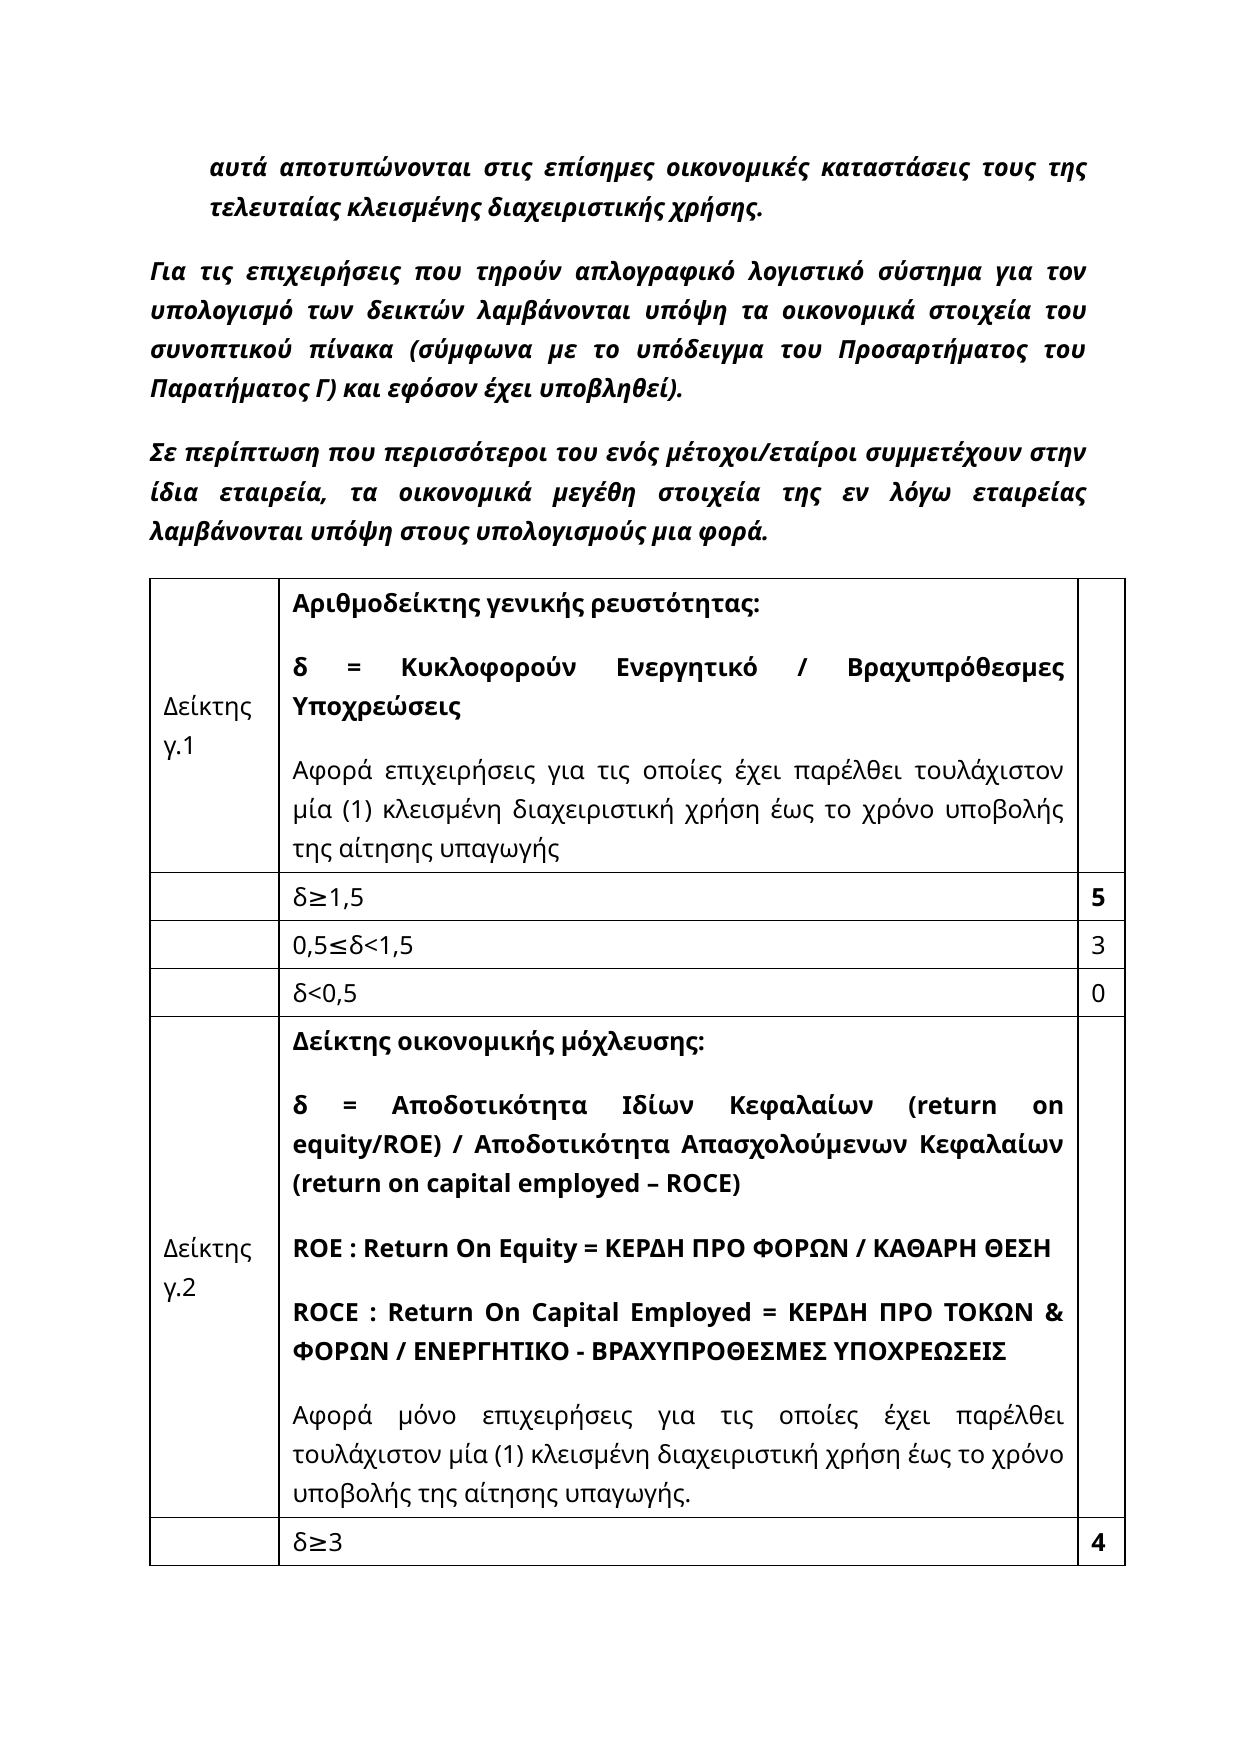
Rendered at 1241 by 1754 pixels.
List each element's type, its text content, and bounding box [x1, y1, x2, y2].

table_cell [151, 969, 278, 1016]
list αυτά αποτυπώνονται στις επίσημες οικονομικές καταστάσεις τους της τελευταίας κλεισμένης διαχειριστικής χρήσης. [150, 150, 1090, 223]
table_header [1079, 579, 1124, 871]
table_cell δ≥3 [280, 1518, 1077, 1564]
table_cell [151, 1518, 278, 1564]
table_cell δ≥1,5 [280, 873, 1077, 919]
table_cell [151, 873, 278, 919]
table_header Αριθμοδείκτης γενικής ρευστότητας: δ = Κυκλοφορούν Ενεργητικό / Βραχυπρόθεσμες Υποχρεώσεις Αφορά επιχειρήσεις για τις οποίες έχει παρέλθει τουλάχιστον μία (1) κλεισμένη διαχειριστική χρήση έως το χρόνο υποβολής της αίτησης υπαγωγής [280, 579, 1077, 871]
table_cell δ<0,5 [280, 969, 1077, 1016]
table_cell Δείκτης οικονομικής μόχλευσης: δ = Αποδοτικότητα Ιδίων Κεφαλαίων (return on equity/ROE) / Αποδοτικότητα Απασχολούμενων Κεφαλαίων (return on capital employed – ROCE) ROE : Return On Equity = ΚΕΡΔΗ ΠΡΟ ΦΟΡΩΝ / ΚΑΘΑΡΗ ΘΕΣΗ ROCE : Return On Capital Employed = ΚΕΡΔΗ ΠΡΟ ΤΟΚΩΝ & ΦΟΡΩΝ / ΕΝΕΡΓΗΤΙΚΟ - ΒΡΑΧΥΠΡΟΘΕΣΜΕΣ ΥΠΟΧΡΕΩΣΕΙΣ Αφορά μόνο επιχειρήσεις για τις οποίες έχει παρέλθει τουλάχιστον μία (1) κλεισμένη διαχειριστική χρήση έως το χρόνο υποβολής της αίτησης υπαγωγής. [280, 1017, 1077, 1516]
text Για τις επιχειρήσεις που τηρούν απλογραφικό λογιστικό σύστημα για τον υπολογισμό των δεικτών λαμβάνονται υπόψη τα οικονομικά στοιχεία του συνοπτικού πίνακα (σύμφωνα με το υπόδειγμα του Προσαρτήματος του Παρατήματος Γ) και εφόσον έχει υποβληθεί). [150, 253, 1090, 405]
table_cell 4 [1079, 1518, 1124, 1564]
table_cell 0,5≤δ<1,5 [280, 921, 1077, 968]
table_cell [1079, 1017, 1124, 1516]
text Σε περίπτωση που περισσότεροι του ενός μέτοχοι/εταίροι συμμετέχουν στην ίδια εταιρεία, τα οικονομικά μεγέθη στοιχεία της εν λόγω εταιρείας λαμβάνονται υπόψη στους υπολογισμούς μια φορά. [150, 435, 1090, 547]
table_header Δείκτης γ.1 [151, 579, 278, 871]
table_cell 5 [1079, 873, 1124, 919]
table_cell 3 [1079, 921, 1124, 968]
table_cell [151, 921, 278, 968]
table_cell 0 [1079, 969, 1124, 1016]
table_cell Δείκτης γ.2 [151, 1017, 278, 1516]
